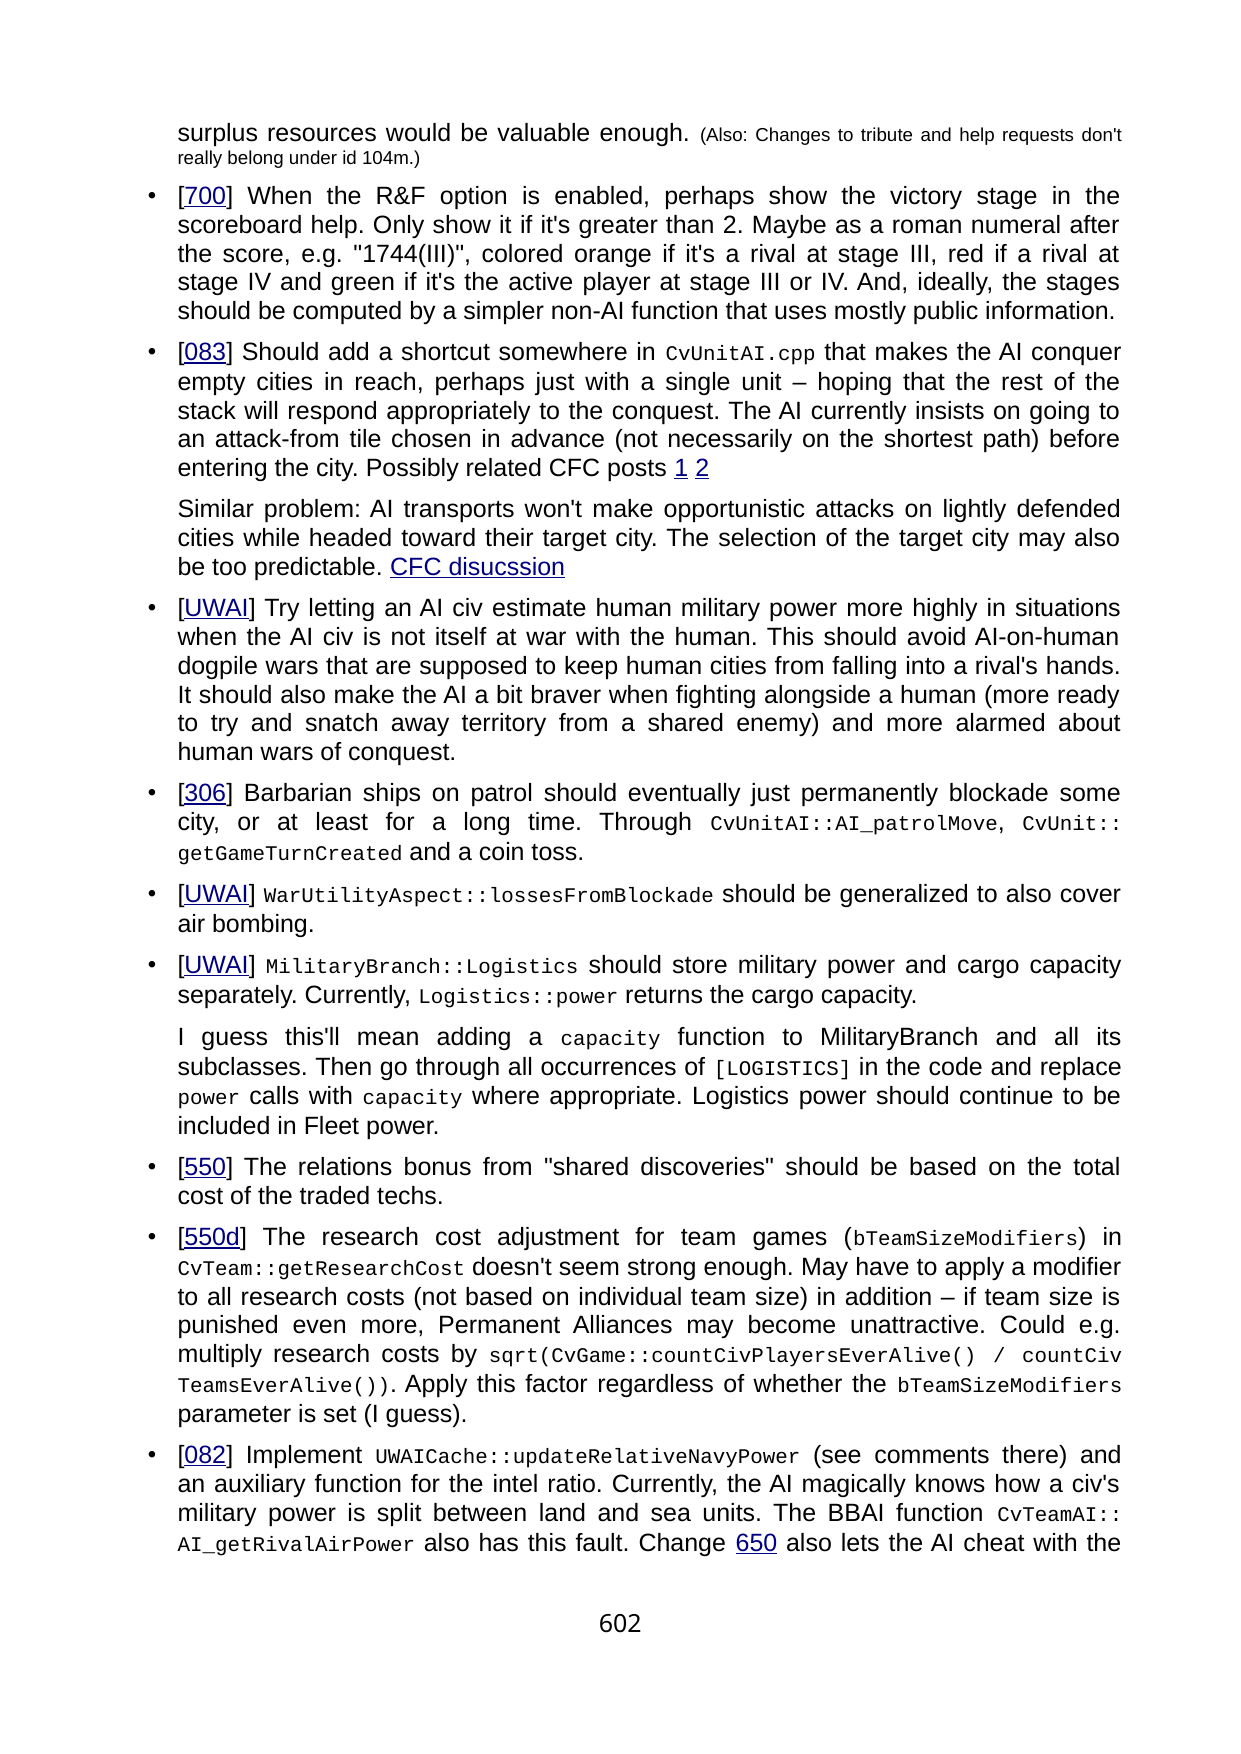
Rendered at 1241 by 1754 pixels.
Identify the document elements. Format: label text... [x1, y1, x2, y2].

list Similar problem: AI transports won't make opportunistic attacks on lightly defended cities while headed toward their target city. The selection of the target city may also be too predictable. CFC disucssion [148, 494, 1122, 581]
list [550] The relations bonus from "shared discoveries" should be based on the total cost of the traded techs. [148, 1152, 1122, 1210]
list [306] Barbarian ships on patrol should eventually just permanently blockade some city, or at least for a long time. Through CvUnitAI::AI_patrolMove, CvUnit:: getGameTurnCreated and a coin toss. [148, 778, 1122, 867]
list I guess this'll mean adding a capacity function to MilitaryBranch and all its subclasses. Then go through all occurrences of [LOGISTICS] in the code and replace power calls with capacity where appropriate. Logistics power should continue to be included in Fleet power. [148, 1022, 1122, 1140]
list [083] Should add a shortcut somewhere in CvUnitAI.cpp that makes the AI conquer empty cities in reach, perhaps just with a single unit – hoping that the rest of the stack will respond appropriately to the conquest. The AI currently insists on going to an attack-from tile chosen in advance (not necessarily on the shortest path) before entering the city. Possibly related CFC posts 1 2 [148, 337, 1122, 482]
list [UWAI] Try letting an AI civ estimate human military power more highly in situations when the AI civ is not itself at war with the human. This should avoid AI-on-human dogpile wars that are supposed to keep human cities from falling into a rival's hands. It should also make the AI a bit braver when fighting alongside a human (more ready to try and snatch away territory from a shared enemy) and more alarmed about human wars of conquest. [148, 593, 1122, 766]
list surplus resources would be valuable enough. (Also: Changes to tribute and help requests don't really belong under id 104m.) [148, 118, 1122, 168]
list [550d] The research cost adjustment for team games (bTeamSizeModifiers) in CvTeam::getResearchCost doesn't seem strong enough. May have to apply a modifier to all research costs (not based on individual team size) in addition – if team size is punished even more, Permanent Alliances may become unattractive. Could e.g. multiply research costs by sqrt(CvGame::countCivPlayersEverAlive() / countCiv TeamsEverAlive()). Apply this factor regardless of whether the bTeamSizeModifiers parameter is set (I guess). [148, 1222, 1122, 1427]
list [UWAI] WarUtilityAspect::lossesFromBlockade should be generalized to also cover air bombing. [148, 879, 1122, 937]
list [UWAI] MilitaryBranch::Logistics should store military power and cargo capacity separately. Currently, Logistics::power returns the cargo capacity. [148, 950, 1122, 1009]
list [082] Implement UWAICache::updateRelativeNavyPower (see comments there) and an auxiliary function for the intel ratio. Currently, the AI magically knows how a civ's military power is split between land and sea units. The BBAI function CvTeamAI:: AI_getRivalAirPower also has this fault. Change 650 also lets the AI cheat with the [148, 1440, 1122, 1558]
list [700] When the R&F option is enabled, perhaps show the victory stage in the scoreboard help. Only show it if it's greater than 2. Maybe as a roman numeral after the score, e.g. "1744(III)", colored orange if it's a rival at stage III, red if a rival at stage IV and green if it's the active player at stage III or IV. And, ideally, the stages should be computed by a simpler non-AI function that uses mostly public information. [148, 181, 1122, 325]
